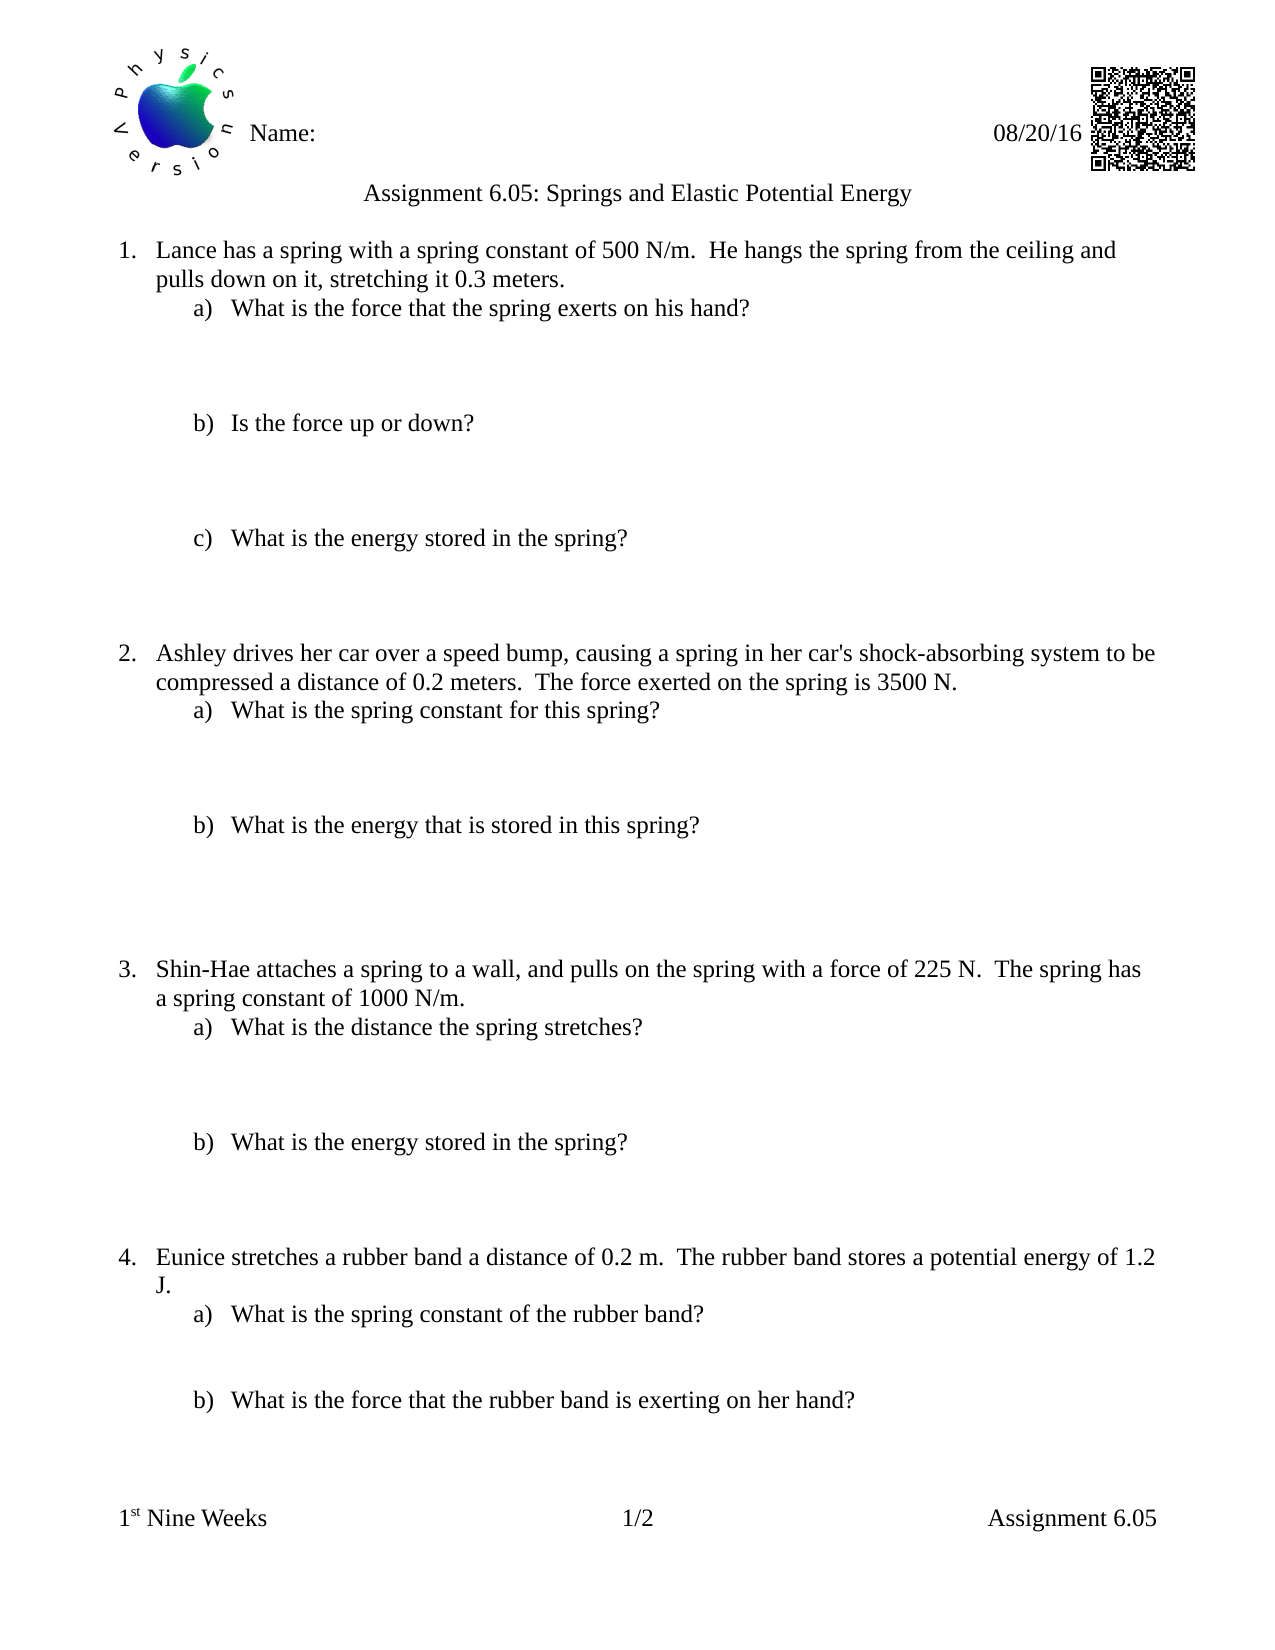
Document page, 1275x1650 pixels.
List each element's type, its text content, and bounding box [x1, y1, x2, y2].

list What is the energy stored in the spring? [193, 1127, 1157, 1156]
list Shin-Hae attaches a spring to a wall, and pulls on the spring with a force of 225 N. The spring has a spring constant of 1000 N/m. [118, 954, 1157, 1012]
list What is the force that the rubber band is exerting on her hand? [193, 1386, 1157, 1414]
list Eunice stretches a rubber band a distance of 0.2 m. The rubber band stores a potential energy of 1.2 J. [118, 1242, 1157, 1299]
list What is the force that the spring exerts on his hand? [193, 293, 1157, 322]
list Lance has a spring with a spring constant of 500 N/m. He hangs the spring from the ceiling and pulls down on it, stretching it 0.3 meters. [118, 236, 1157, 293]
list What is the spring constant of the rubber band? [193, 1299, 1157, 1328]
picture [1082, 58, 1203, 179]
list What is the energy stored in the spring? [193, 523, 1157, 552]
list Is the force up or down? [193, 408, 1157, 437]
text Assignment 6.05: Springs and Elastic Potential Energy [118, 176, 1157, 207]
picture [113, 48, 234, 176]
list Ashley drives her car over a speed bump, causing a spring in her car's shock-absorbing system to be compressed a distance of 0.2 meters. The force exerted on the spring is 3500 N. [118, 638, 1157, 696]
list What is the energy that is stored in this spring? [193, 811, 1157, 839]
list What is the distance the spring stretches? [193, 1012, 1157, 1041]
list What is the spring constant for this spring? [193, 696, 1157, 724]
